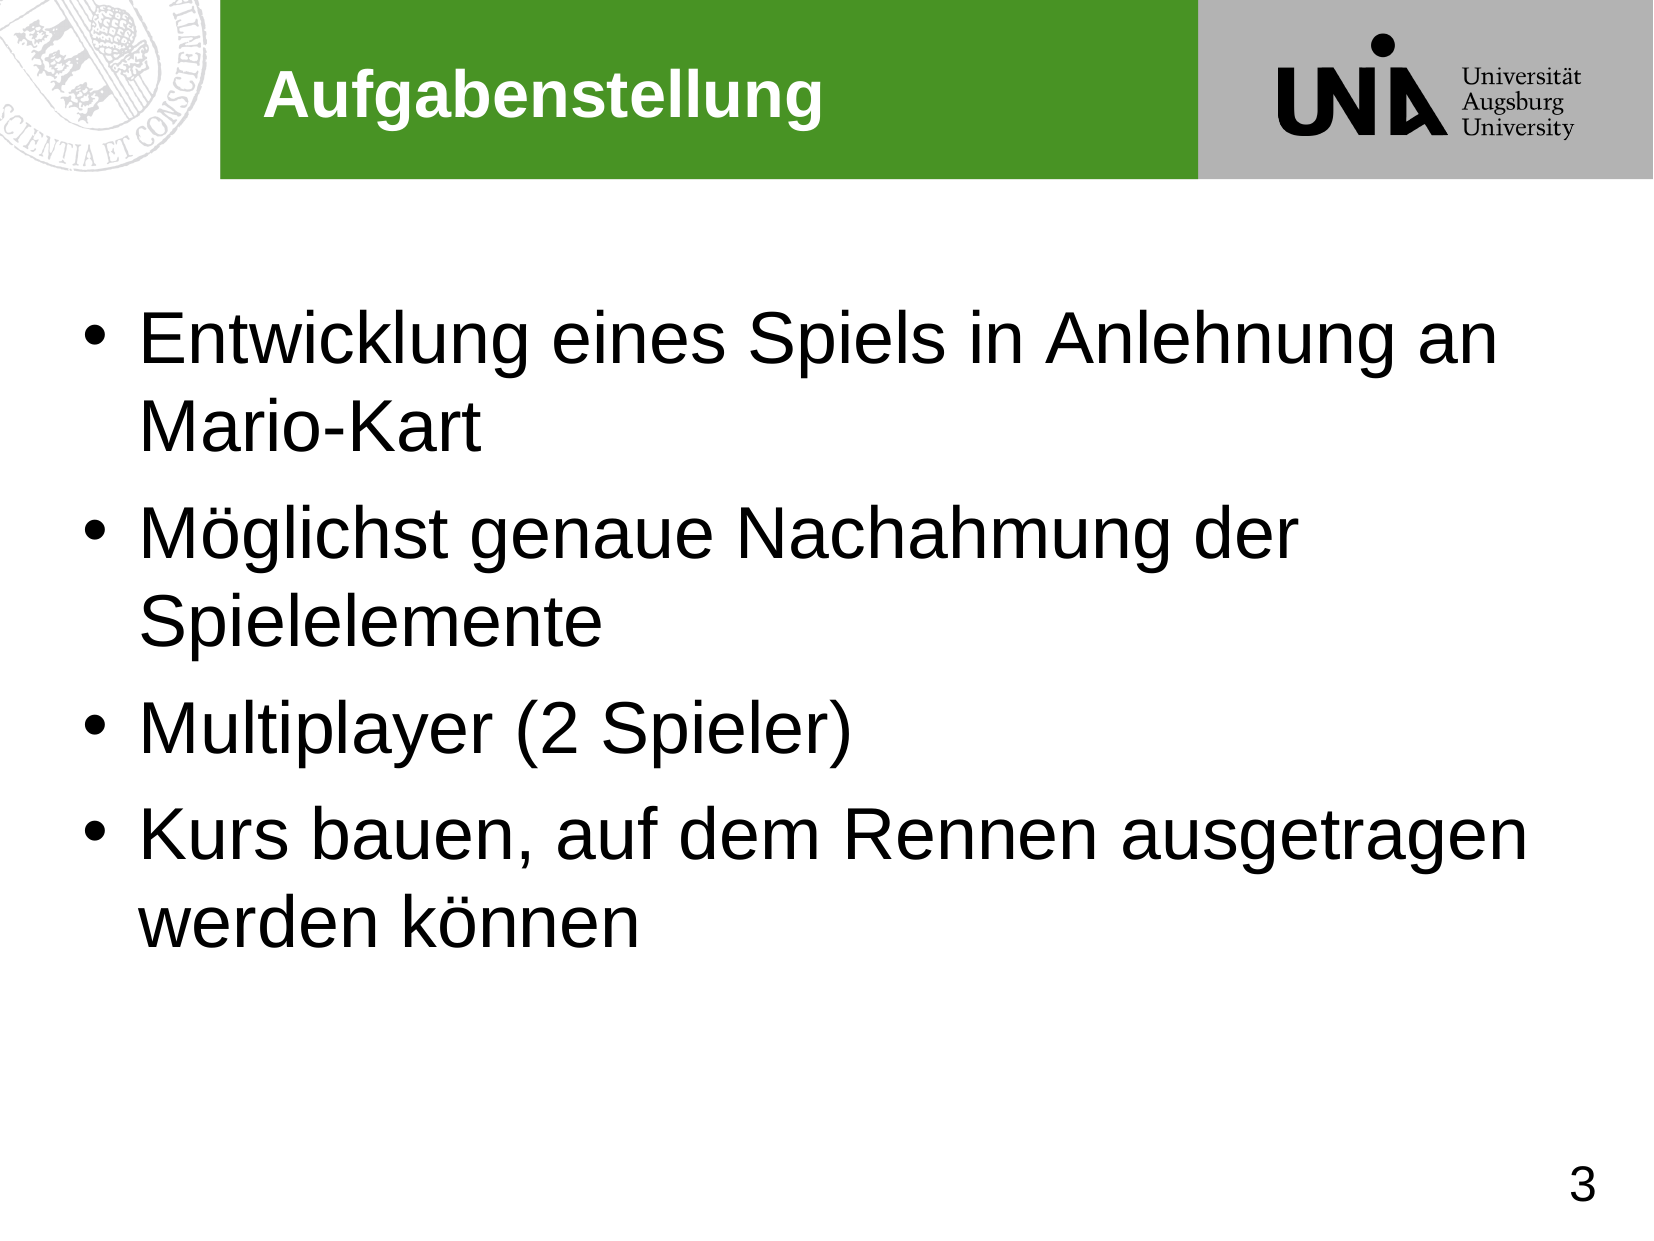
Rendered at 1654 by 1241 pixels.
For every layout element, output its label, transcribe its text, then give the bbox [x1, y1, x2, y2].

list Entwicklung eines Spiels in Anlehnung an Mario-Kart Möglichst genaue Nachahmung der Spielelemente Multiplayer (2 Spieler) Kurs bauen, auf dem Rennen ausgetragen werden können [82, 290, 1571, 1010]
picture [1237, 13, 1640, 298]
picture [0, 0, 207, 172]
title Aufgabenstellung [247, 43, 1199, 168]
